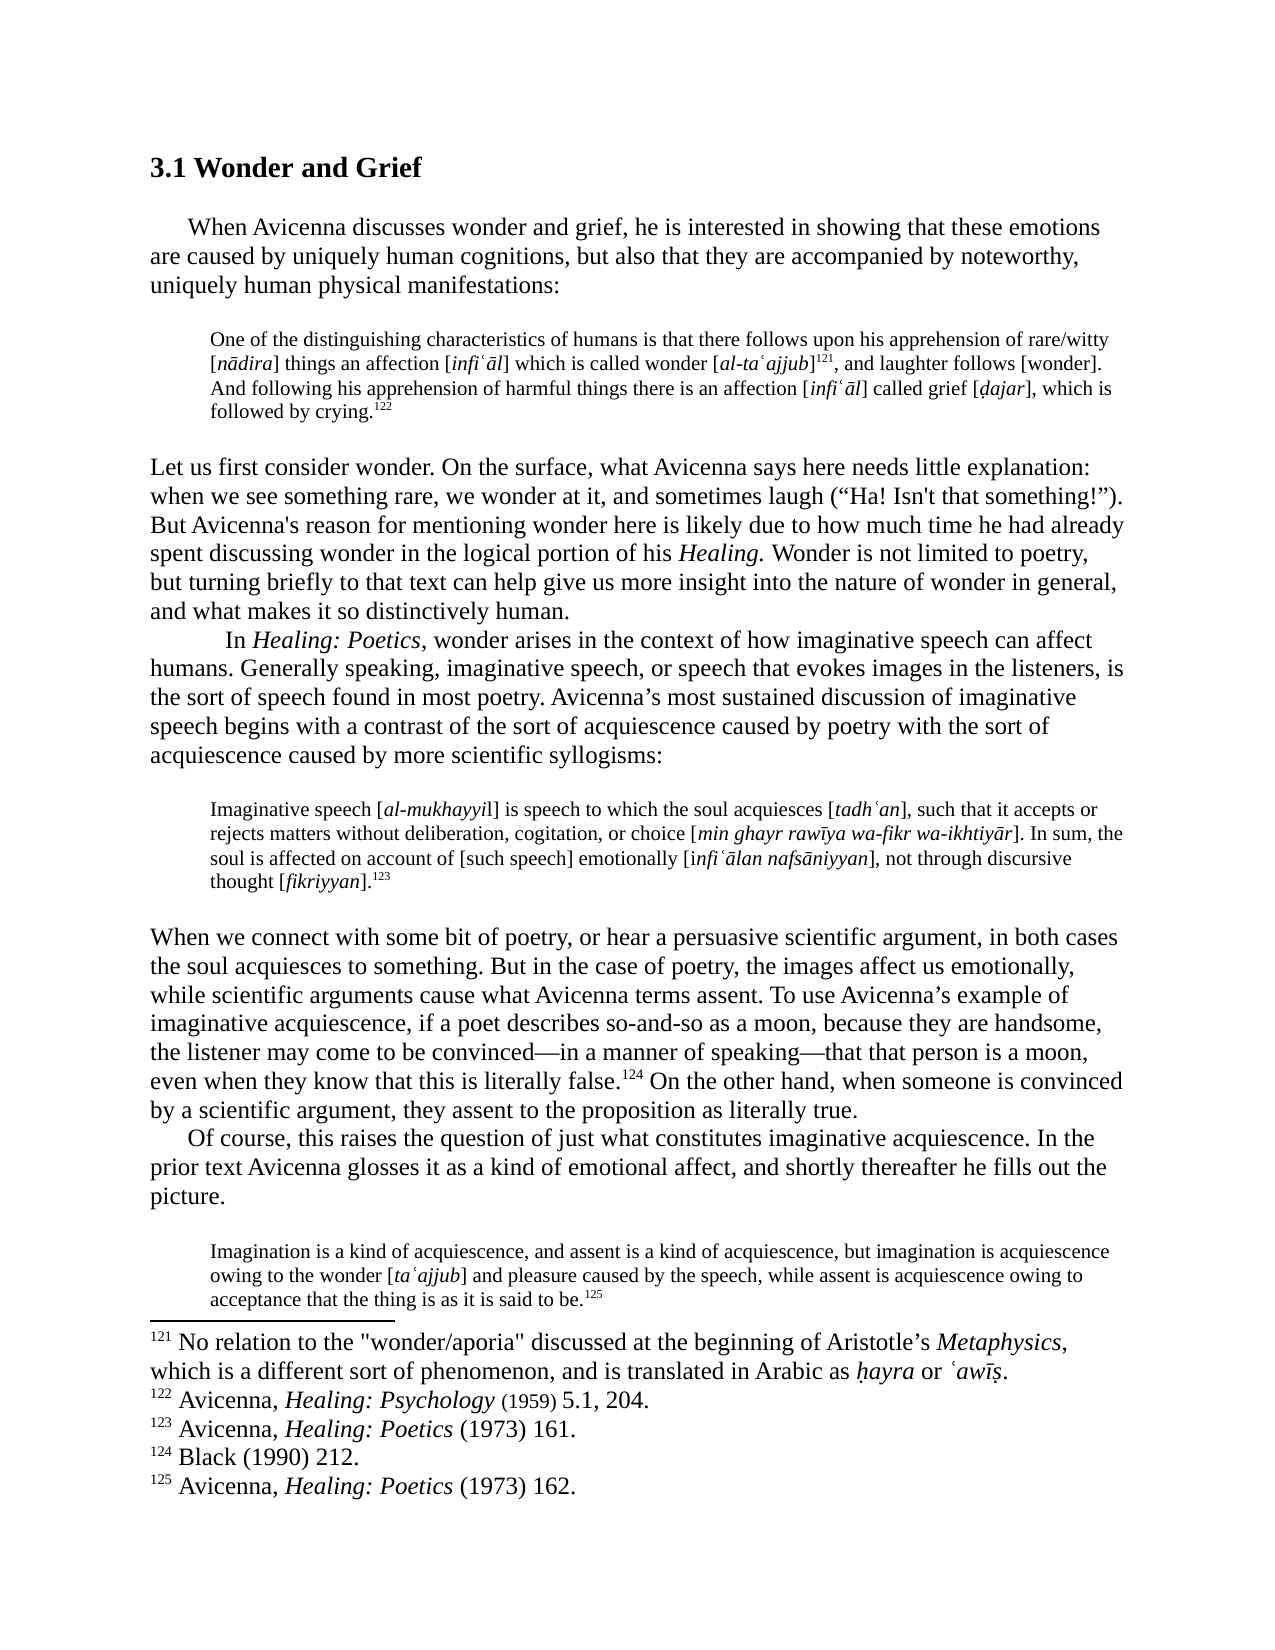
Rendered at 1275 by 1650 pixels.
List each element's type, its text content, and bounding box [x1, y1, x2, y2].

text Avicenna, Healing: Poetics (1973) 161. [150, 1414, 1125, 1442]
text Avicenna, Healing: Psychology (1959) 5.1, 204. [150, 1385, 1125, 1414]
text Imagination is a kind of acquiescence, and assent is a kind of acquiescence, but imagination is acquiescence owing to the wonder [taʿajjub] and pleasure caused by the speech, while assent is acquiescence owing to acceptance that the thing is as it is said to be. [210, 1238, 1125, 1311]
text Let us first consider wonder. On the surface, what Avicenna says here needs little explanation: when we see something rare, we wonder at it, and sometimes laugh (“Ha! Isn't that something!”). But Avicenna's reason for mentioning wonder here is likely due to how much time he had already spent discussing wonder in the logical portion of his Healing. Wonder is not limited to poetry, but turning briefly to that text can help give us more insight into the nature of wonder in general, and what makes it so distinctively human. [150, 452, 1125, 625]
text Imaginative speech [al-mukhayyil] is speech to which the soul acquiesces [tadhʿan], such that it accepts or rejects matters without deliberation, cogitation, or choice [min ghayr rawīya wa-fikr wa-ikhtiyār]. In sum, the soul is affected on account of [such speech] emotionally [infiʿālan nafsāniyyan], not through discursive thought [fikriyyan]. [210, 797, 1125, 893]
text When Avicenna discusses wonder and grief, he is interested in showing that these emotions are caused by uniquely human cognitions, but also that they are accompanied by noteworthy, uniquely human physical manifestations: [150, 212, 1125, 298]
text Black (1990) 212. [150, 1442, 1125, 1471]
text No relation to the "wonder/aporia" discussed at the beginning of Aristotle’s Metaphysics, which is a different sort of phenomenon, and is translated in Arabic as ḥayra or ʿawīṣ. [150, 1327, 1125, 1385]
text In Healing: Poetics, wonder arises in the context of how imaginative speech can affect humans. Generally speaking, imaginative speech, or speech that evokes images in the listeners, is the sort of speech found in most poetry. Avicenna’s most sustained discussion of imaginative speech begins with a contrast of the sort of acquiescence caused by poetry with the sort of acquiescence caused by more scientific syllogisms: [150, 625, 1125, 768]
text When we connect with some bit of poetry, or hear a persuasive scientific argument, in both cases the soul acquiesces to something. But in the case of poetry, the images affect us emotionally, while scientific arguments cause what Avicenna terms assent. To use Avicenna’s example of imaginative acquiescence, if a poet describes so-and-so as a moon, because they are handsome, the listener may come to be convinced—in a manner of speaking—that that person is a moon, even when they know that this is literally false. On the other hand, when someone is convinced by a scientific argument, they assent to the proposition as literally true. [150, 922, 1125, 1123]
text Of course, this raises the question of just what constitutes imaginative acquiescence. In the prior text Avicenna glosses it as a kind of emotional affect, and shortly thereafter he fills out the picture. [150, 1123, 1125, 1210]
text One of the distinguishing characteristics of humans is that there follows upon his apprehension of rare/witty [nādira] things an affection [infiʿāl] which is called wonder [al-taʿajjub], and laughter follows [wonder]. And following his apprehension of harmful things there is an affection [infiʿāl] called grief [ḍajar], which is followed by crying. [210, 327, 1125, 423]
subtitle 3.1 Wonder and Grief [150, 150, 1125, 183]
text Avicenna, Healing: Poetics (1973) 162. [150, 1471, 1125, 1500]
